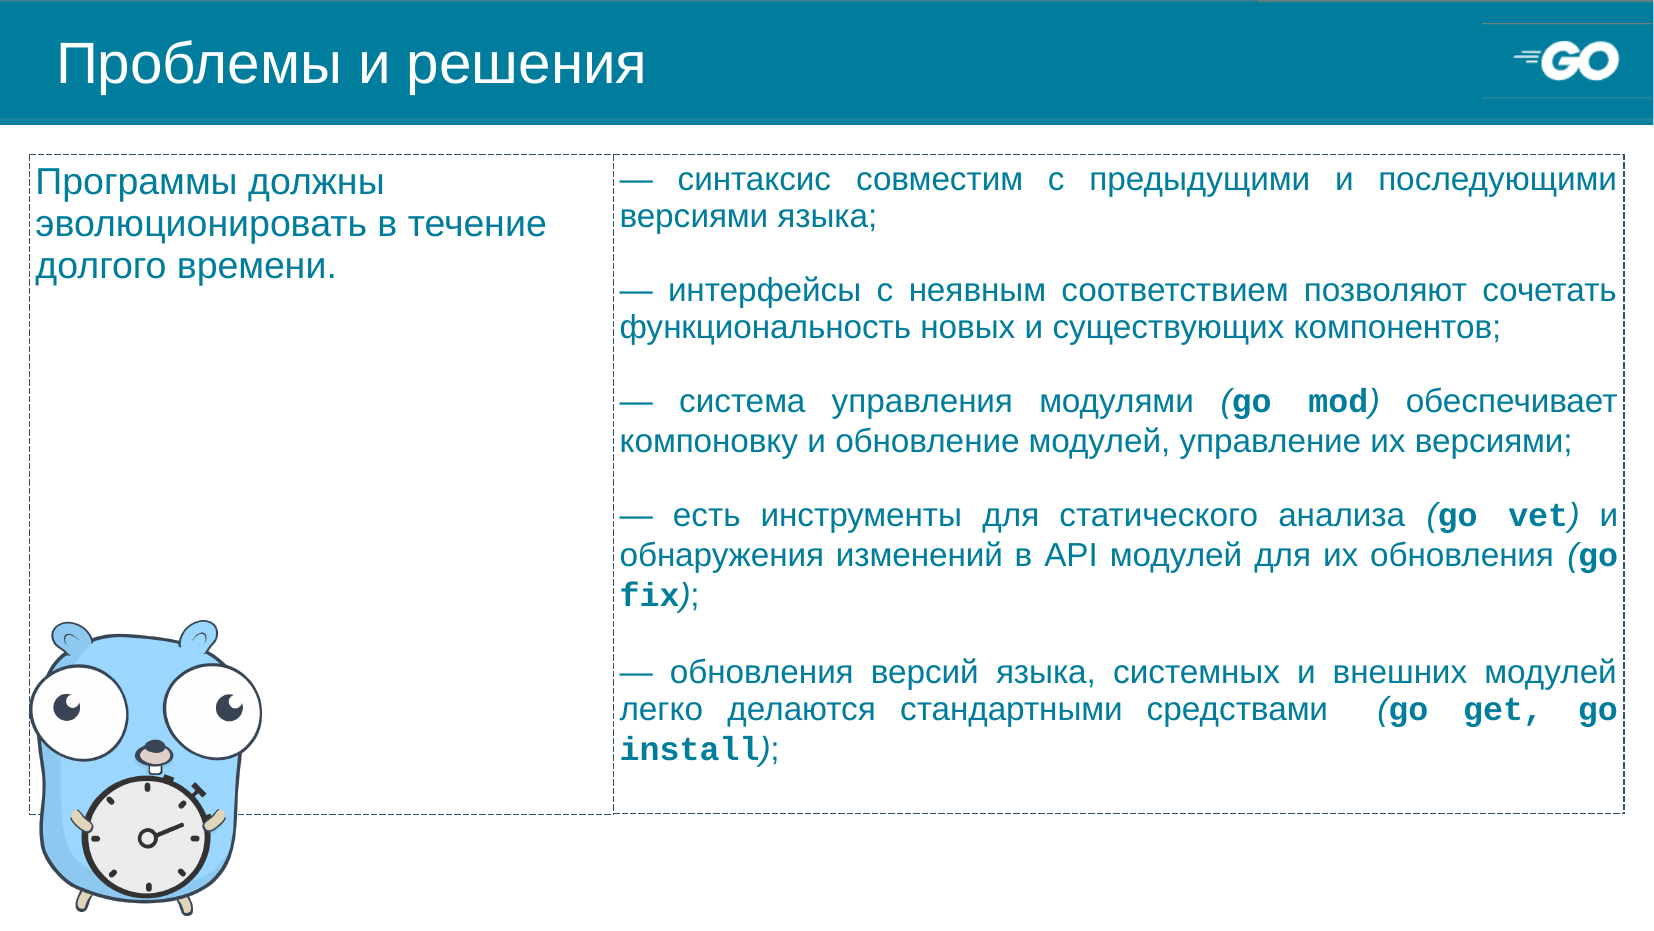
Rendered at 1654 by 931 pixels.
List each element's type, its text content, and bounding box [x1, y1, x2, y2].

table_header Программы должны эволюционировать в течение долгого времени. [30, 155, 614, 814]
table_header — синтаксис совместим с предыдущими и последующими версиями языка; — интерфейсы с неявным соответствием позволяют сочетать функциональность новых и существующих компонентов; — система управления модулями (go mod) обеспечивает компоновку и обновление модулей, управление их версиями; — есть инструменты для статического анализа (go vet) и обнаружения изменений в API модулей для их обновления (go fix); — обновления версий языка, системных и внешних модулей легко делаются стандартными средствами (go get, go install); [614, 155, 1624, 814]
picture [29, 620, 262, 916]
picture [1542, 41, 1619, 81]
text_box Проблемы и решения [41, 23, 1495, 104]
